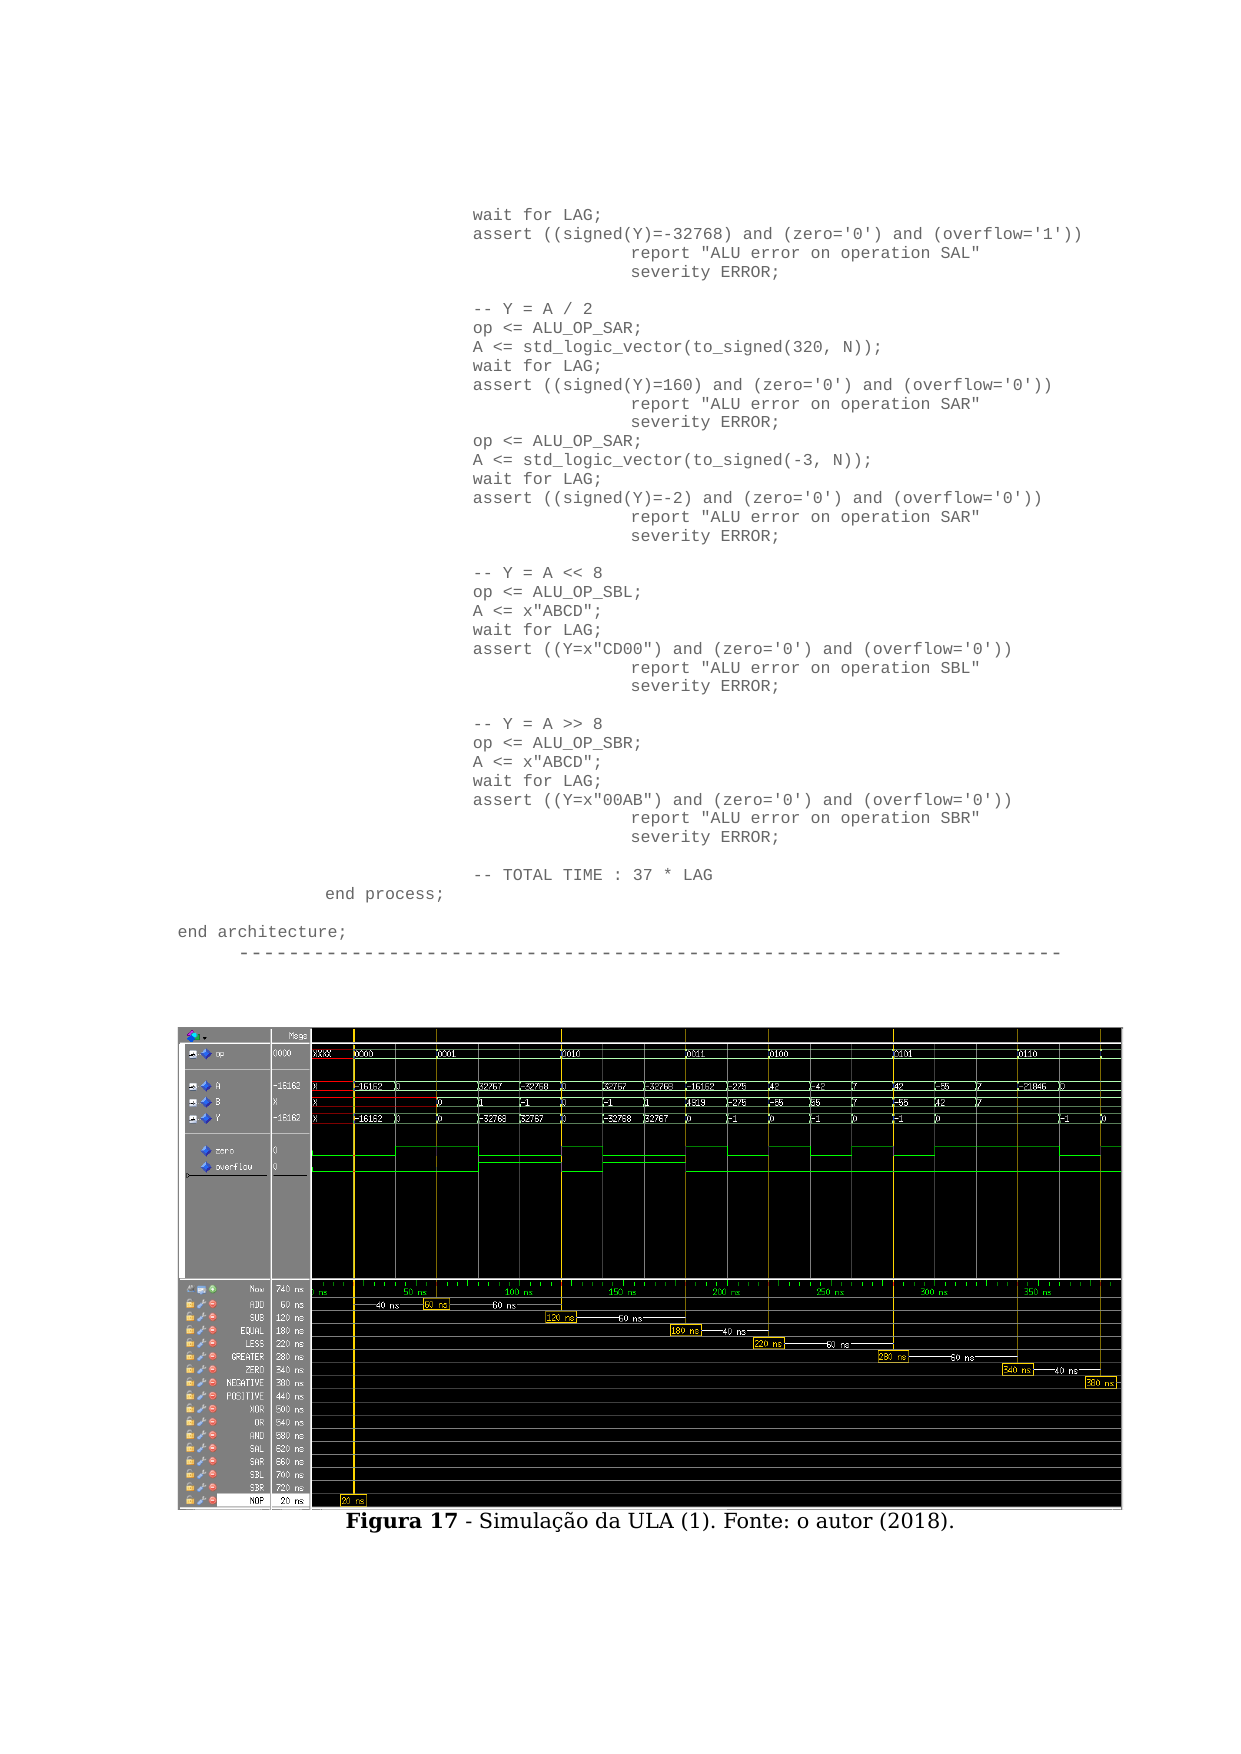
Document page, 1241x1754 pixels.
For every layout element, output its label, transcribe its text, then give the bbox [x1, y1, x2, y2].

text assert ((Y=x"00AB") and (zero='0') and (overflow='0')) [177, 791, 1123, 810]
text severity ERROR; [177, 263, 1123, 282]
text report "ALU error on operation SAR" [177, 395, 1123, 414]
text ------------------------------------------------------------------ [177, 942, 1123, 966]
text report "ALU error on operation SBL" [177, 659, 1123, 678]
text severity ERROR; [177, 414, 1123, 433]
text report "ALU error on operation SAL" [177, 244, 1123, 263]
text A <= std_logic_vector(to_signed(-3, N)); [177, 452, 1123, 471]
text end architecture; [177, 923, 1123, 942]
text A <= x"ABCD"; [177, 753, 1123, 772]
text wait for LAG; [177, 621, 1123, 640]
text assert ((signed(Y)=160) and (zero='0') and (overflow='0')) [177, 376, 1123, 395]
text wait for LAG; [177, 207, 1123, 226]
text assert ((signed(Y)=-2) and (zero='0') and (overflow='0')) [177, 489, 1123, 508]
text wait for LAG; [177, 357, 1123, 376]
text report "ALU error on operation SBR" [177, 810, 1123, 829]
text op <= ALU_OP_SAR; [177, 320, 1123, 339]
text severity ERROR; [177, 678, 1123, 697]
text severity ERROR; [177, 527, 1123, 546]
text op <= ALU_OP_SAR; [177, 433, 1123, 452]
text -- Y = A / 2 [177, 301, 1123, 320]
text assert ((Y=x"CD00") and (zero='0') and (overflow='0')) [177, 640, 1123, 659]
text severity ERROR; [177, 829, 1123, 848]
text op <= ALU_OP_SBR; [177, 734, 1123, 753]
picture [177, 1027, 1124, 1510]
text report "ALU error on operation SAR" [177, 508, 1123, 527]
text Figura 17 - Simulação da ULA (1). Fonte: o autor (2018). [177, 1510, 1123, 1534]
text wait for LAG; [177, 471, 1123, 489]
text wait for LAG; [177, 772, 1123, 791]
text A <= std_logic_vector(to_signed(320, N)); [177, 339, 1123, 357]
text op <= ALU_OP_SBL; [177, 584, 1123, 603]
text assert ((signed(Y)=-32768) and (zero='0') and (overflow='1')) [177, 226, 1123, 244]
text end process; [177, 885, 1123, 904]
text -- Y = A >> 8 [177, 716, 1123, 734]
text A <= x"ABCD"; [177, 603, 1123, 621]
text -- TOTAL TIME : 37 * LAG [177, 867, 1123, 885]
text -- Y = A << 8 [177, 565, 1123, 584]
